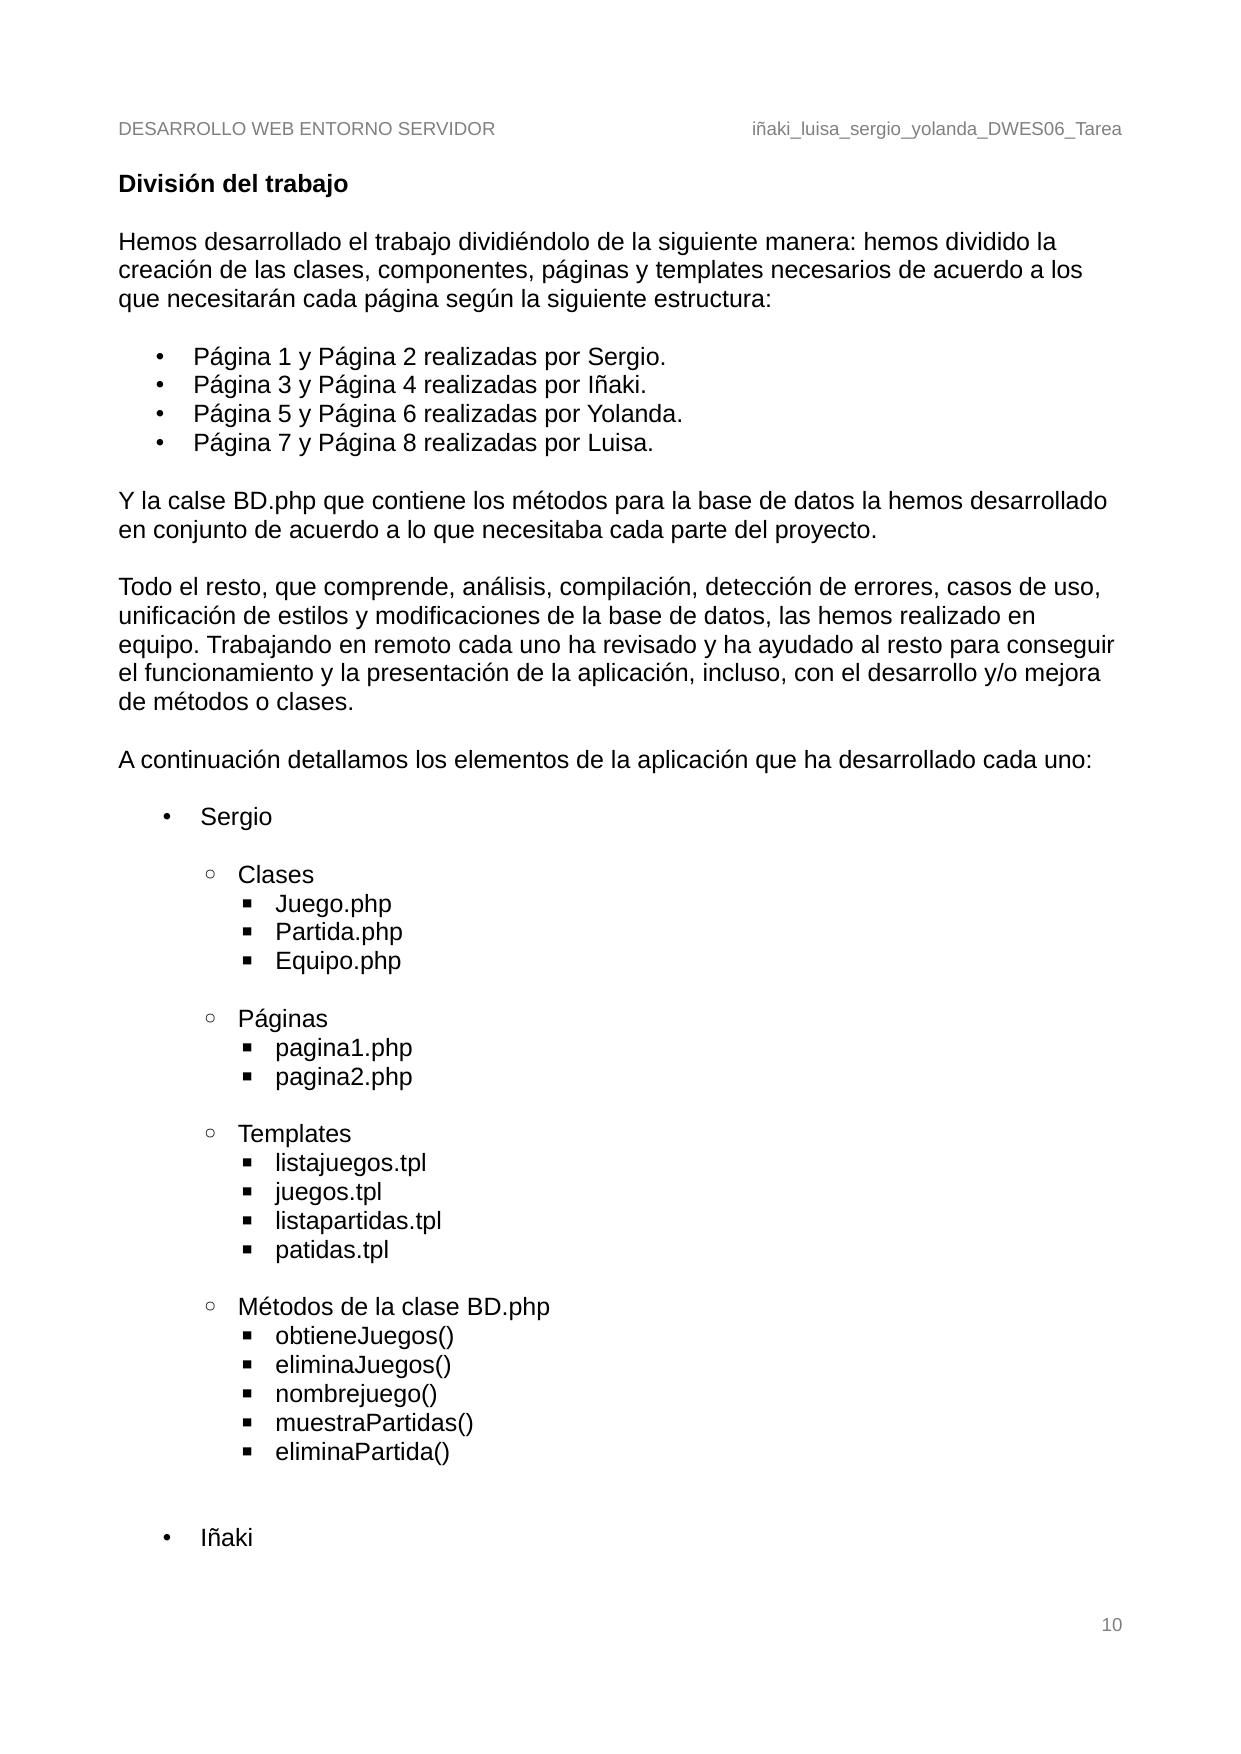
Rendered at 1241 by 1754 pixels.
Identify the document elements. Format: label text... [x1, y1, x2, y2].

list Juego.php [238, 888, 1122, 917]
list juegos.tpl [238, 1177, 1122, 1206]
list pagina2.php [238, 1062, 1122, 1090]
list Páginas [200, 1004, 1122, 1033]
text División del trabajo [118, 169, 1122, 198]
list obtieneJuegos() [238, 1321, 1122, 1350]
list listapartidas.tpl [238, 1206, 1122, 1234]
list listajuegos.tpl [238, 1148, 1122, 1177]
list Página 5 y Página 6 realizadas por Yolanda. [156, 399, 1122, 428]
list muestraPartidas() [238, 1408, 1122, 1436]
list Sergio [163, 802, 1122, 831]
list Iñaki [163, 1523, 1122, 1552]
list Equipo.php [238, 946, 1122, 975]
text Y la calse BD.php que contiene los métodos para la base de datos la hemos desarrollado en conjunto de acuerdo a lo que necesitaba cada parte del proyecto. [118, 486, 1122, 543]
list Partida.php [238, 917, 1122, 946]
list eliminaJuegos() [238, 1350, 1122, 1379]
list Página 7 y Página 8 realizadas por Luisa. [156, 428, 1122, 457]
list Métodos de la clase BD.php [200, 1292, 1122, 1321]
text Hemos desarrollado el trabajo dividiéndolo de la siguiente manera: hemos dividido la creación de las clases, componentes, páginas y templates necesarios de acuerdo a los que necesitarán cada página según la siguiente estructura: [118, 227, 1122, 313]
list patidas.tpl [238, 1234, 1122, 1263]
list Clases [200, 860, 1122, 888]
list nombrejuego() [238, 1379, 1122, 1408]
text A continuación detallamos los elementos de la aplicación que ha desarrollado cada uno: [118, 744, 1122, 773]
text Todo el resto, que comprende, análisis, compilación, detección de errores, casos de uso, unificación de estilos y modificaciones de la base de datos, las hemos realizado en equipo. Trabajando en remoto cada uno ha revisado y ha ayudado al resto para conseguir el funcionamiento y la presentación de la aplicación, incluso, con el desarrollo y/o mejora de métodos o clases. [118, 572, 1122, 716]
list Página 1 y Página 2 realizadas por Sergio. [156, 342, 1122, 371]
list Página 3 y Página 4 realizadas por Iñaki. [156, 371, 1122, 399]
list Templates [200, 1119, 1122, 1148]
list eliminaPartida() [238, 1436, 1122, 1465]
list pagina1.php [238, 1033, 1122, 1062]
